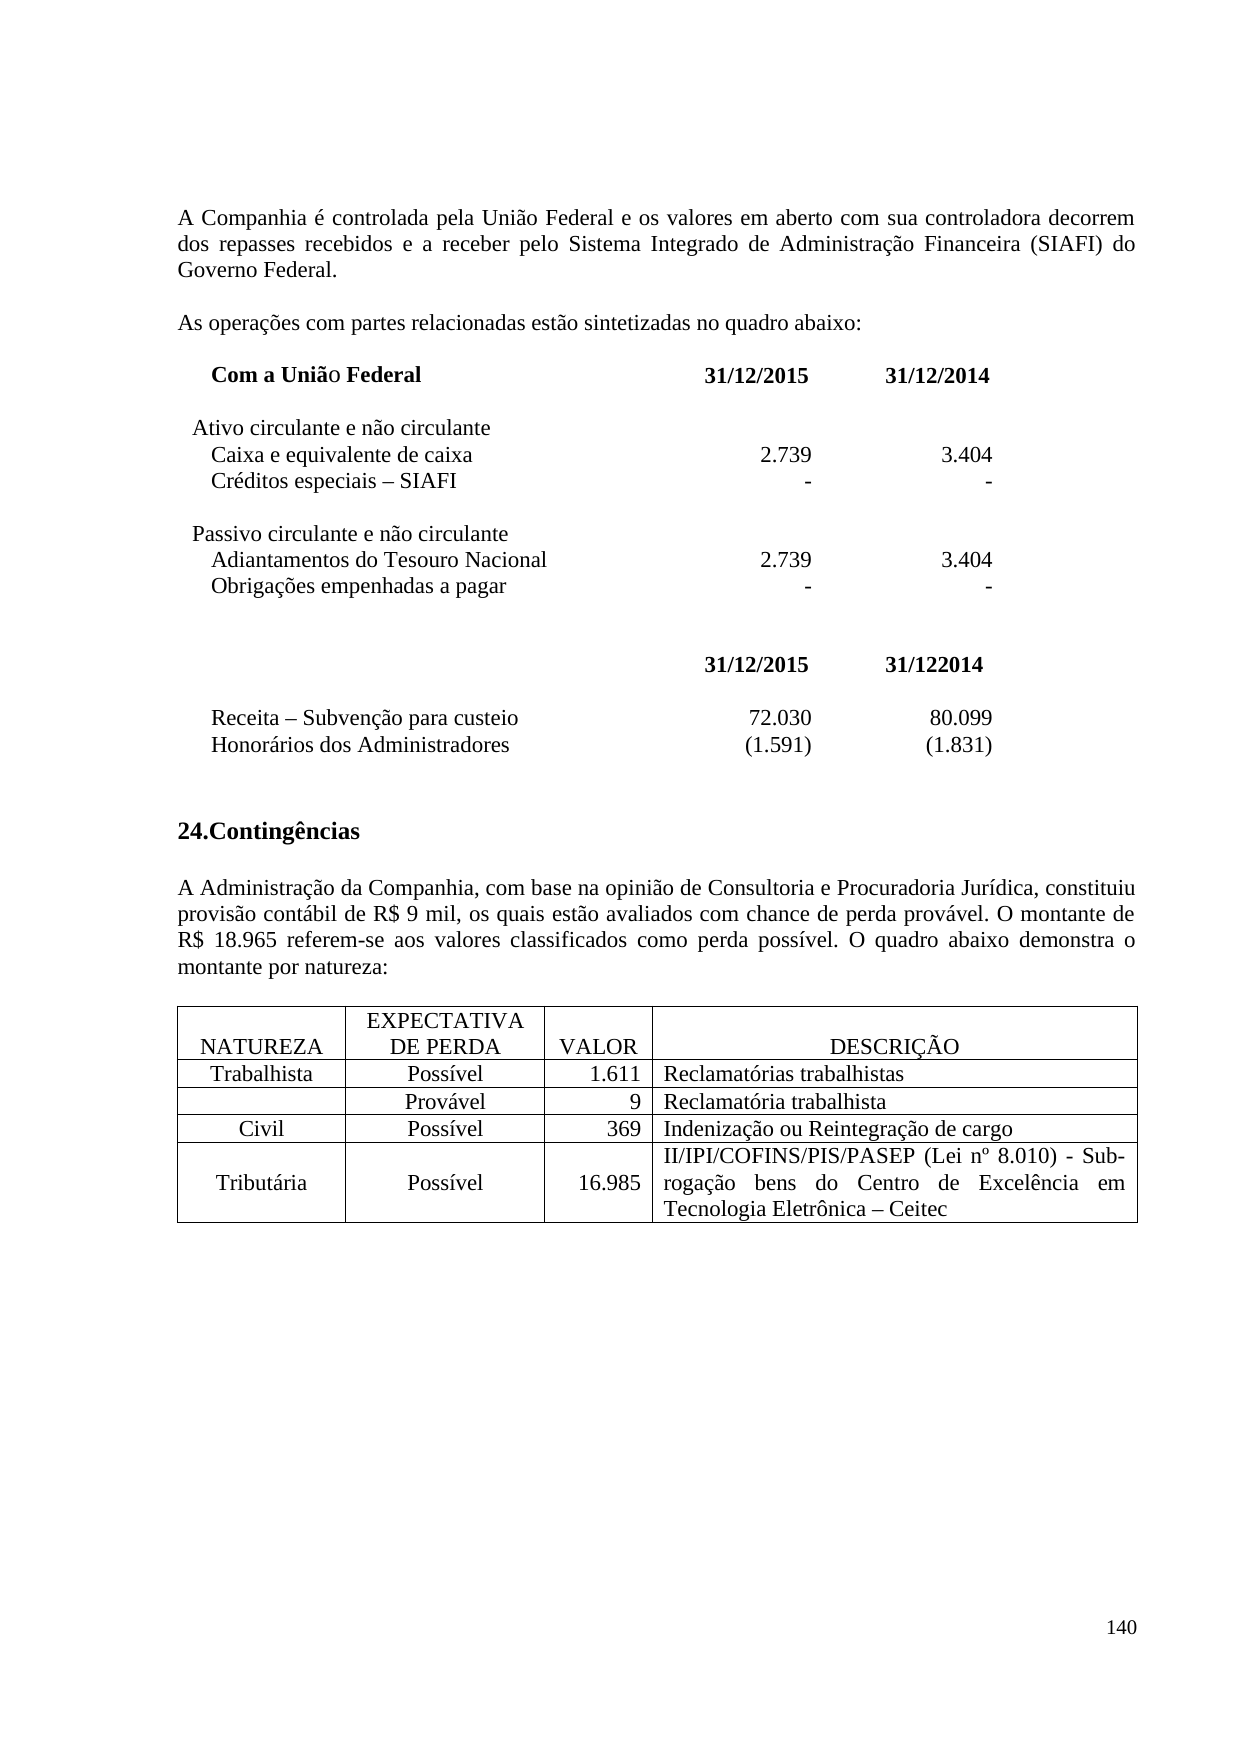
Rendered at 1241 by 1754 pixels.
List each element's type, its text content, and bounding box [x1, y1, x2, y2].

table_cell [819, 494, 1000, 520]
table_cell Adiantamentos do Tesouro Nacional [204, 546, 638, 572]
table_cell (1.591) [638, 731, 819, 757]
table_cell [819, 388, 1000, 414]
table_cell [185, 467, 203, 493]
table_cell [638, 520, 819, 546]
table_header [185, 335, 203, 388]
table_cell [185, 494, 203, 520]
table_cell II/IPI/COFINS/PIS/PASEP (Lei nº 8.010) - Sub-rogação bens do Centro de Excelência em Tecnologia Eletrônica – Ceitec [653, 1143, 1137, 1222]
table_header [731, 783, 864, 816]
table_cell [185, 599, 203, 625]
table_cell Receita – Subvenção para custeio [204, 704, 638, 731]
table_cell [204, 388, 638, 414]
table_cell 3.404 [819, 441, 1000, 467]
table_cell [819, 520, 1000, 546]
table_cell Ativo circulante e não circulante [185, 414, 638, 441]
text As operações com partes relacionadas estão sintetizadas no quadro abaixo: [177, 309, 1137, 335]
table_cell [185, 652, 203, 678]
table_cell Caixa e equivalente de caixa [204, 441, 638, 467]
table_cell Obrigações empenhadas a pagar [204, 573, 638, 599]
table_cell [178, 1088, 345, 1114]
table_cell [185, 388, 203, 414]
table_cell [185, 573, 203, 599]
table_cell - [638, 573, 819, 599]
table_cell Tributária [178, 1143, 345, 1222]
table_cell Créditos especiais – SIAFI [204, 467, 638, 493]
table_cell Civil [178, 1115, 345, 1142]
text 24.Contingências [177, 816, 1137, 845]
table_cell Reclamatórias trabalhistas [653, 1060, 1137, 1087]
table_cell [638, 388, 819, 414]
table_cell Possível [346, 1115, 544, 1142]
table_cell Provável [346, 1088, 544, 1114]
table_header [864, 783, 997, 816]
table_cell 31/12/2015 [638, 652, 819, 678]
table_cell 80.099 [819, 704, 1000, 731]
table_header [203, 783, 598, 816]
table_cell [204, 494, 638, 520]
table_cell Possível [346, 1143, 544, 1222]
text A Companhia é controlada pela União Federal e os valores em aberto com sua controladora decorrem dos repasses recebidos e a receber pelo Sistema Integrado de Administração Financeira (SIAFI) do Governo Federal. [177, 203, 1137, 283]
table_header EXPECTATIVA DE PERDA [346, 1007, 544, 1059]
table_header DESCRIÇÃO [653, 1007, 1137, 1059]
table_cell (1.831) [819, 731, 1000, 757]
table_cell Indenização ou Reintegração de cargo [653, 1115, 1137, 1142]
text A Administração da Companhia, com base na opinião de Consultoria e Procuradoria Jurídica, constituiu provisão contábil de R$ 9 mil, os quais estão avaliados com chance de perda provável. O montante de R$ 18.965 referem-se aos valores classificados como perda possível. O quadro abaixo demonstra o montante por natureza: [177, 874, 1137, 979]
table_cell [185, 704, 203, 731]
table_cell [204, 625, 638, 652]
table_header Com a União Federal [204, 335, 638, 388]
table_cell [204, 599, 638, 625]
table_cell [185, 731, 203, 757]
table_cell [638, 414, 819, 441]
table_cell [819, 599, 1000, 625]
table_cell 9 [545, 1088, 652, 1114]
table_cell [819, 625, 1000, 652]
table_cell Reclamatória trabalhista [653, 1088, 1137, 1114]
table_cell [638, 678, 819, 704]
table_cell [185, 441, 203, 467]
table_header VALOR [545, 1007, 652, 1059]
table_cell Trabalhista [178, 1060, 345, 1087]
table_cell Passivo circulante e não circulante [185, 520, 638, 546]
table_header NATUREZA [178, 1007, 345, 1059]
table_header [598, 783, 731, 816]
table_cell 3.404 [819, 546, 1000, 572]
table_cell [819, 414, 1000, 441]
table_cell - [819, 573, 1000, 599]
table_cell 31/122014 [819, 652, 1000, 678]
table_cell 2.739 [638, 441, 819, 467]
table_cell 16.985 [545, 1143, 652, 1222]
table_cell [819, 678, 1000, 704]
table_header 31/12/2015 [638, 335, 819, 388]
table_cell [638, 599, 819, 625]
table_cell [204, 678, 638, 704]
table_cell 1.611 [545, 1060, 652, 1087]
table_cell Honorários dos Administradores [204, 731, 638, 757]
table_header 31/12/2014 [819, 335, 1000, 388]
table_cell - [638, 467, 819, 493]
table_cell [204, 652, 638, 678]
table_cell [638, 625, 819, 652]
table_cell [638, 494, 819, 520]
table_cell [185, 546, 203, 572]
table_cell 72.030 [638, 704, 819, 731]
table_header [997, 783, 1129, 816]
table_cell [185, 625, 203, 652]
table_cell 2.739 [638, 546, 819, 572]
table_cell [185, 678, 203, 704]
table_cell Possível [346, 1060, 544, 1087]
table_cell 369 [545, 1115, 652, 1142]
table_cell - [819, 467, 1000, 493]
